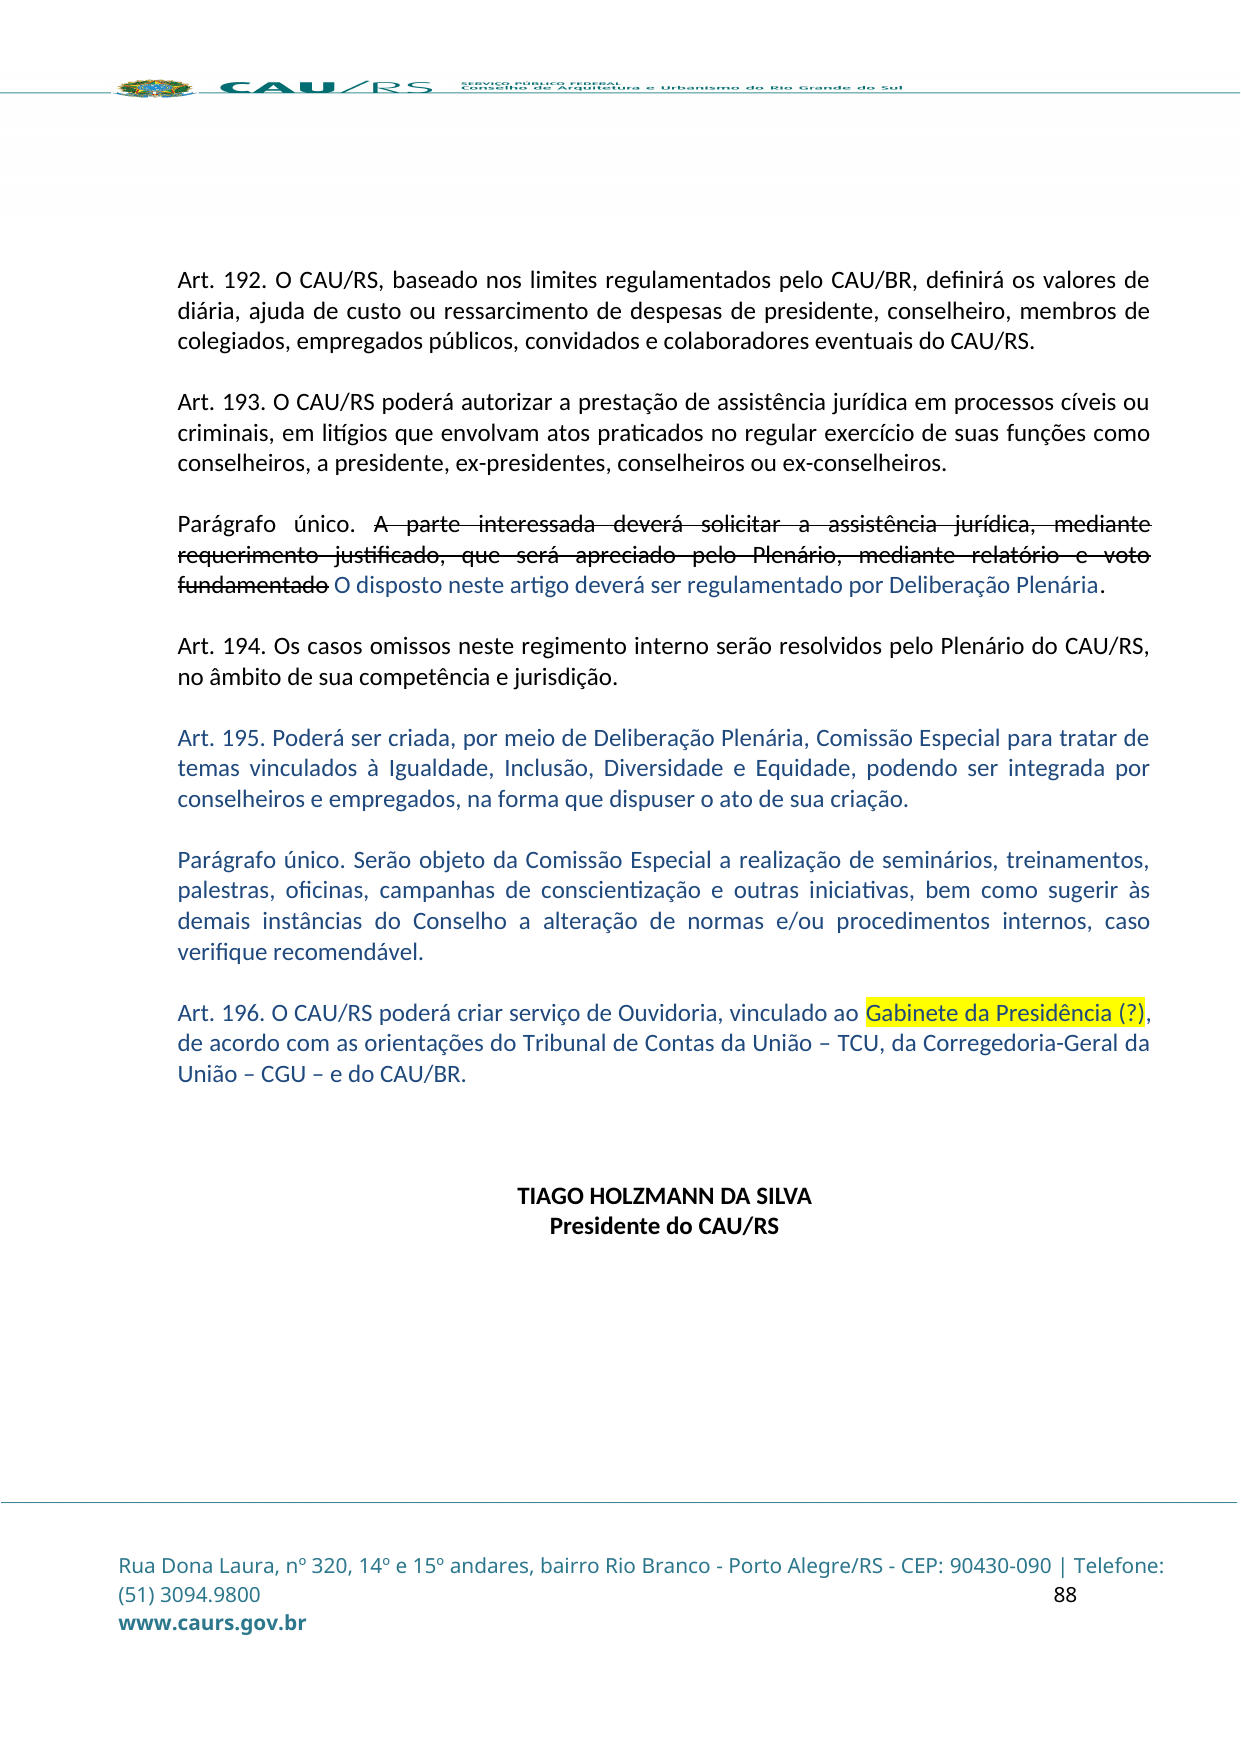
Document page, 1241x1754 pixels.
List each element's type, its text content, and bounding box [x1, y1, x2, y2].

text TIAGO HOLZMANN DA SILVA [177, 1180, 1152, 1210]
text Art. 193. O CAU/RS poderá autorizar a prestação de assistência jurídica em processos cíveis ou criminais, em litígios que envolvam atos praticados no regular exercício de suas funções como conselheiros, a presidente, ex-presidentes, conselheiros ou ex-conselheiros. [177, 386, 1152, 478]
text Parágrafo único. Serão objeto da Comissão Especial a realização de seminários, treinamentos, palestras, oficinas, campanhas de conscientização e outras iniciativas, bem como sugerir às demais instâncias do Conselho a alteração de normas e/ou procedimentos internos, caso verifique recomendável. [177, 844, 1152, 966]
text Art. 195. Poderá ser criada, por meio de Deliberação Plenária, Comissão Especial para tratar de temas vinculados à Igualdade, Inclusão, Diversidade e Equidade, podendo ser integrada por conselheiros e empregados, na forma que dispuser o ato de sua criação. [177, 722, 1152, 814]
text Presidente do CAU/RS [177, 1210, 1152, 1241]
text Art. 192. O CAU/RS, baseado nos limites regulamentados pelo CAU/BR, definirá os valores de diária, ajuda de custo ou ressarcimento de despesas de presidente, conselheiro, membros de colegiados, empregados públicos, convidados e colaboradores eventuais do CAU/RS. [177, 264, 1152, 356]
text Art. 194. Os casos omissos neste regimento interno serão resolvidos pelo Plenário do CAU/RS, no âmbito de sua competência e jurisdição. [177, 631, 1152, 692]
text Parágrafo único. A parte interessada deverá solicitar a assistência jurídica, mediante requerimento justificado, que será apreciado pelo Plenário, mediante relatório e voto fundamentado O disposto neste artigo deverá ser regulamentado por Deliberação Plenária. [177, 508, 1152, 600]
text Art. 196. O CAU/RS poderá criar serviço de Ouvidoria, vinculado ao Gabinete da Presidência (?), de acordo com as orientações do Tribunal de Contas da União – TCU, da Corregedoria-Geral da União – CGU – e do CAU/BR. [177, 997, 1152, 1088]
